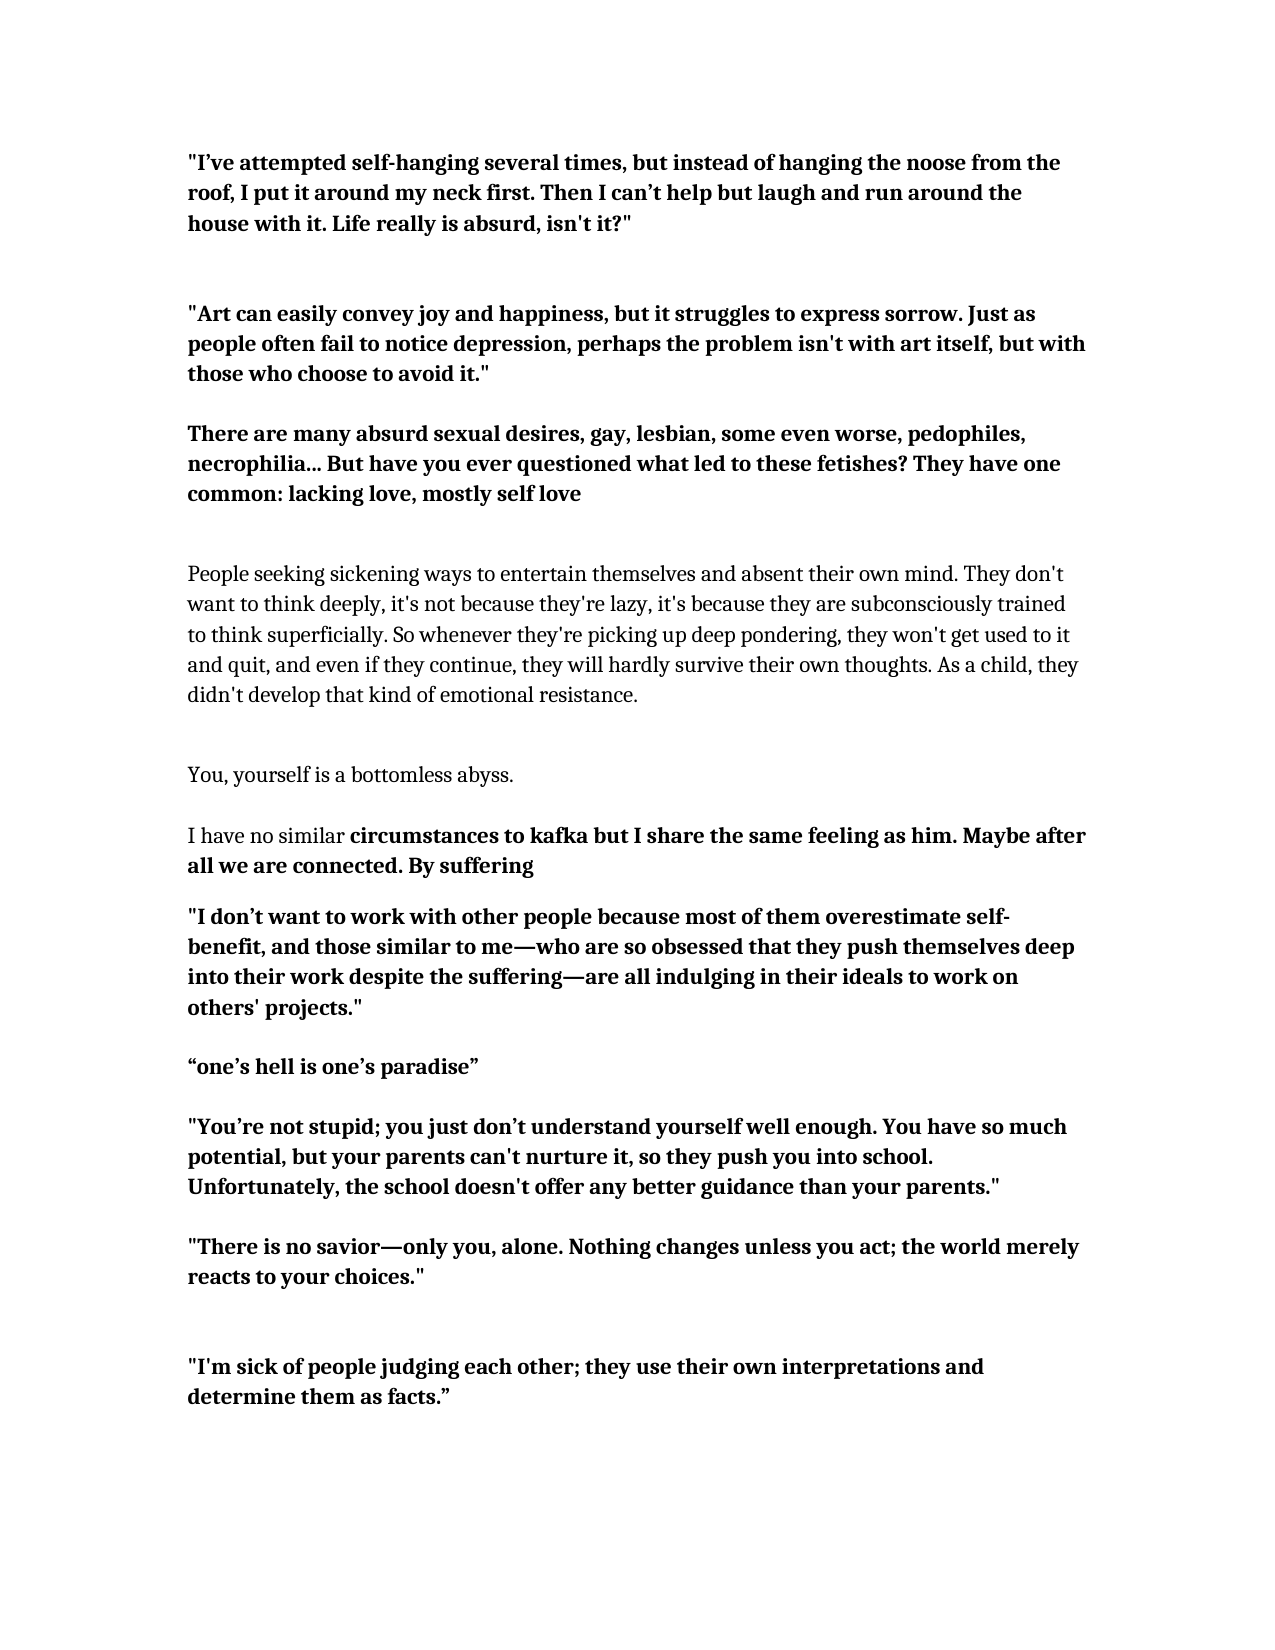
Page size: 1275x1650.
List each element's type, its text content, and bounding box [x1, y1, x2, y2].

text "There is no savior—only you, alone. Nothing changes unless you act; the world merely reacts to your choices." [187, 1234, 1087, 1290]
text "Art can easily convey joy and happiness, but it struggles to express sorrow. Just as people often fail to notice depression, perhaps the problem isn't with art itself, but with those who choose to avoid it." [187, 270, 1087, 387]
text You, yourself is a bottomless abyss. I have no similar circumstances to kafka but I share the same feeling as him. Maybe after all we are connected. By suffering [187, 762, 1087, 879]
text "I'm sick of people judging each other; they use their own interpretations and determine them as facts.” [187, 1324, 1087, 1411]
text “one’s hell is one’s paradise” [187, 1054, 1087, 1080]
text There are many absurd sexual desires, gay, lesbian, some even worse, pedophiles, necrophilia... But have you ever questioned what led to these fetishes? They have one common: lacking love, mostly self love [187, 420, 1087, 507]
text "I don’t want to work with other people because most of them overestimate self-benefit, and those similar to me—who are so obsessed that they push themselves deep into their work despite the suffering—are all indulging in their ideals to work on others' projects." [187, 904, 1087, 1021]
text "I’ve attempted self-hanging several times, but instead of hanging the noose from the roof, I put it around my neck first. Then I can’t help but laugh and run around the house with it. Life really is absurd, isn't it?" [187, 150, 1087, 237]
text "You’re not stupid; you just don’t understand yourself well enough. You have so much potential, but your parents can't nurture it, so they push you into school. Unfortunately, the school doesn't offer any better guidance than your parents." [187, 1114, 1087, 1201]
text People seeking sickening ways to entertain themselves and absent their own mind. They don't want to think deeply, it's not because they're lazy, it's because they are subconsciously trained to think superficially. So whenever they're picking up deep pondering, they won't get used to it and quit, and even if they continue, they will hardly survive their own thoughts. As a child, they didn't develop that kind of emotional resistance. [187, 561, 1087, 708]
